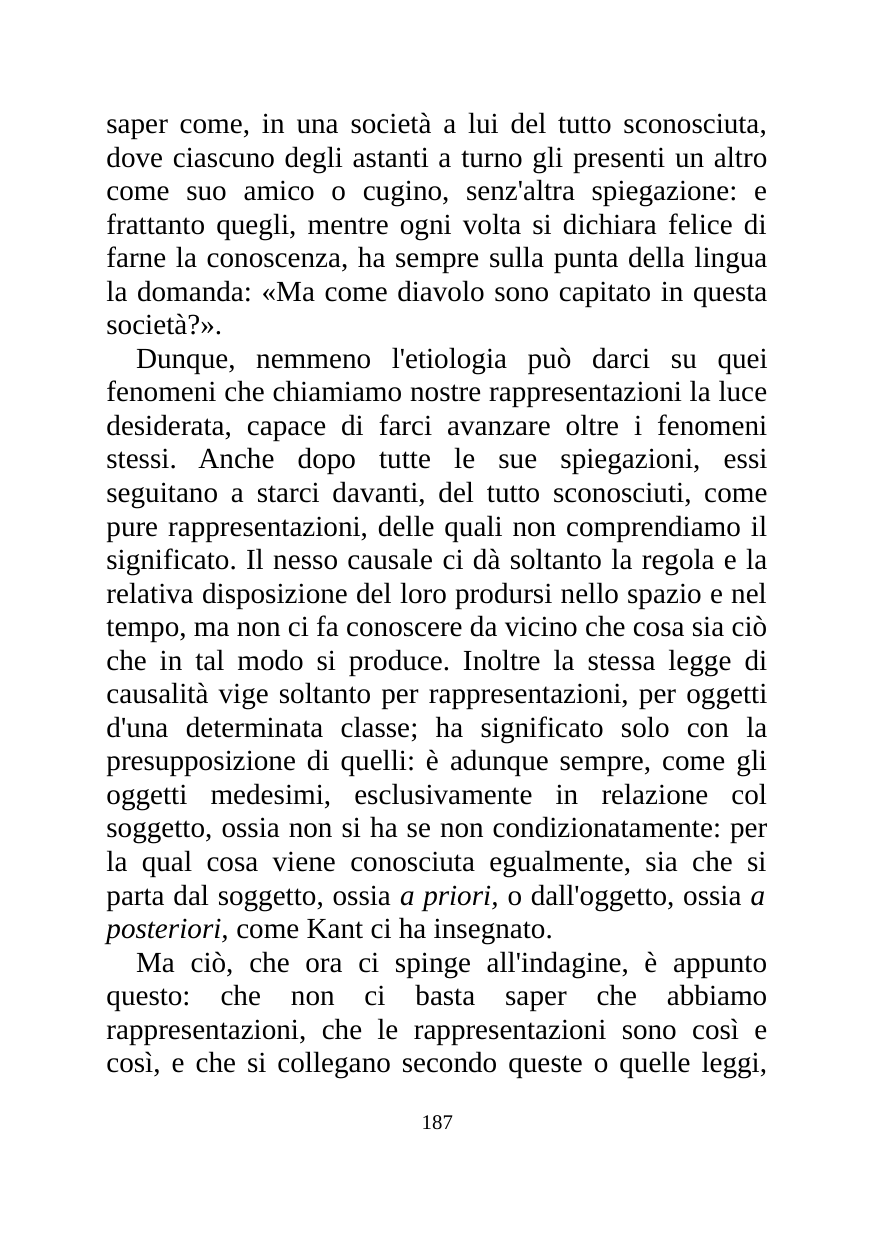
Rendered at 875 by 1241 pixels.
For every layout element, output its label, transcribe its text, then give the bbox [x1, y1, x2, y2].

text Dunque, nemmeno l'etiologia può darci su quei fenomeni che chiamiamo nostre rappresentazioni la luce desiderata, capace di farci avanzare oltre i fenomeni stessi. Anche dopo tutte le sue spiegazioni, essi seguitano a starci davanti, del tutto sconosciuti, come pure rappresentazioni, delle quali non comprendiamo il significato. Il nesso causale ci dà soltanto la regola e la relativa disposizione del loro prodursi nello spazio e nel tempo, ma non ci fa conoscere da vicino che cosa sia ciò che in tal modo si produce. Inoltre la stessa legge di causalità vige soltanto per rappresentazioni, per oggetti d'una determinata classe; ha significato solo con la presupposizione di quelli: è adunque sempre, come gli oggetti medesimi, esclusivamente in relazione col soggetto, ossia non si ha se non condizionatamente: per la qual cosa viene conosciuta egualmente, sia che si parta dal soggetto, ossia a priori, o dall'oggetto, ossia a posteriori, come Kant ci ha insegnato. [106, 341, 768, 945]
text Ma ciò, che ora ci spinge all'indagine, è appunto questo: che non ci basta saper che abbiamo rappresentazioni, che le rappresentazioni sono così e così, e che si collegano secondo queste o quelle leggi, [106, 945, 768, 1079]
text saper come, in una società a lui del tutto sconosciuta, dove ciascuno degli astanti a turno gli presenti un altro come suo amico o cugino, senz'altra spiegazione: e frattanto quegli, mentre ogni volta si dichiara felice di farne la conoscenza, ha sempre sulla punta della lingua la domanda: «Ma come diavolo sono capitato in questa società?». [106, 106, 768, 341]
